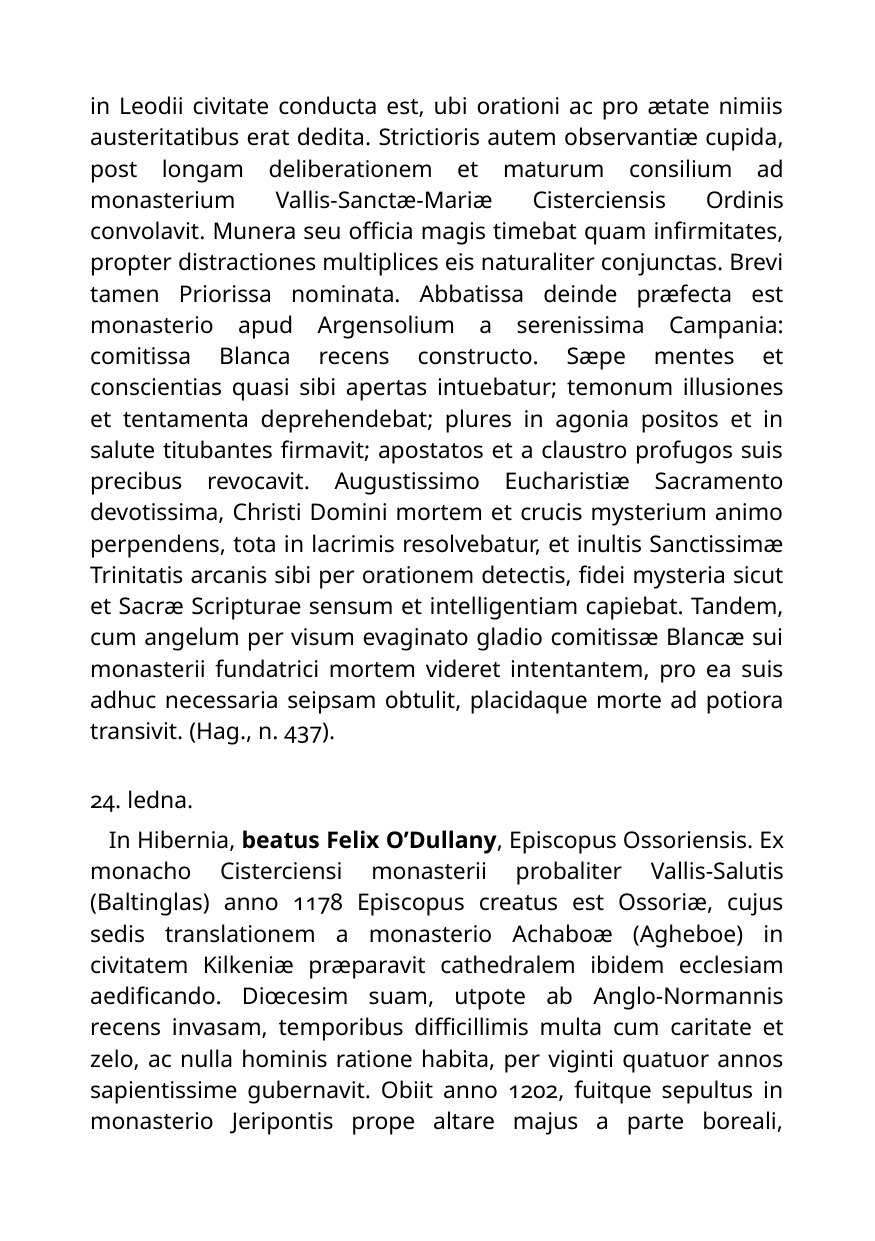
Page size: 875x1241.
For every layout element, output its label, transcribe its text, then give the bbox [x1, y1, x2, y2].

text 24. ledna. [90, 783, 784, 815]
text in Leodii civitate conducta est, ubi orationi ac pro ætate nimiis austeritatibus erat dedita. Strictioris autem observantiæ cupida, post longam deliberationem et maturum consilium ad monasterium Vallis-Sanctæ-Mariæ Cisterciensis Ordinis convolavit. Munera seu officia magis timebat quam infirmitates, propter distractiones multiplices eis naturaliter conjunctas. Brevi tamen Priorissa nominata. Abbatissa deinde præfecta est monasterio apud Argensolium a serenissima Campania: comitissa Blanca recens constructo. Sæpe mentes et conscientias quasi sibi apertas intuebatur; temonum illusiones et tentamenta deprehendebat; plures in agonia positos et in salute titubantes firmavit; apostatos et a claustro profugos suis precibus revocavit. Augustissimo Eucharistiæ Sacramento devotissima, Christi Domini mortem et crucis mysterium animo perpendens, tota in lacrimis resolvebatur, et inultis Sanctissimæ Trinitatis arcanis sibi per orationem detectis, fidei mysteria sicut et Sacræ Scripturae sensum et intelligentiam capiebat. Tandem, cum angelum per visum evaginato gladio comitissæ Blancæ sui monasterii fundatrici mortem videret intentantem, pro ea suis adhuc necessaria seipsam obtulit, placidaque morte ad potiora transivit. (Hag., n. 437). [90, 90, 784, 746]
text In Hibernia, beatus Felix O’Dullany, Episcopus Ossoriensis. Ex monacho Cisterciensi monasterii probaliter Vallis-Salutis (Baltinglas) anno 1178 Episcopus creatus est Ossoriæ, cujus sedis translationem a monasterio Achaboæ (Agheboe) in civitatem Kilkeniæ præparavit cathedralem ibidem ecclesiam aedificando. Diœcesim suam, utpote ab Anglo-Normannis recens invasam, temporibus difficillimis multa cum caritate et zelo, ac nulla hominis ratione habita, per viginti quatuor annos sapientissime gubernavit. Obiit anno 1202, fuitque sepultus in monasterio Jeripontis prope altare majus a parte boreali, [90, 824, 784, 1136]
